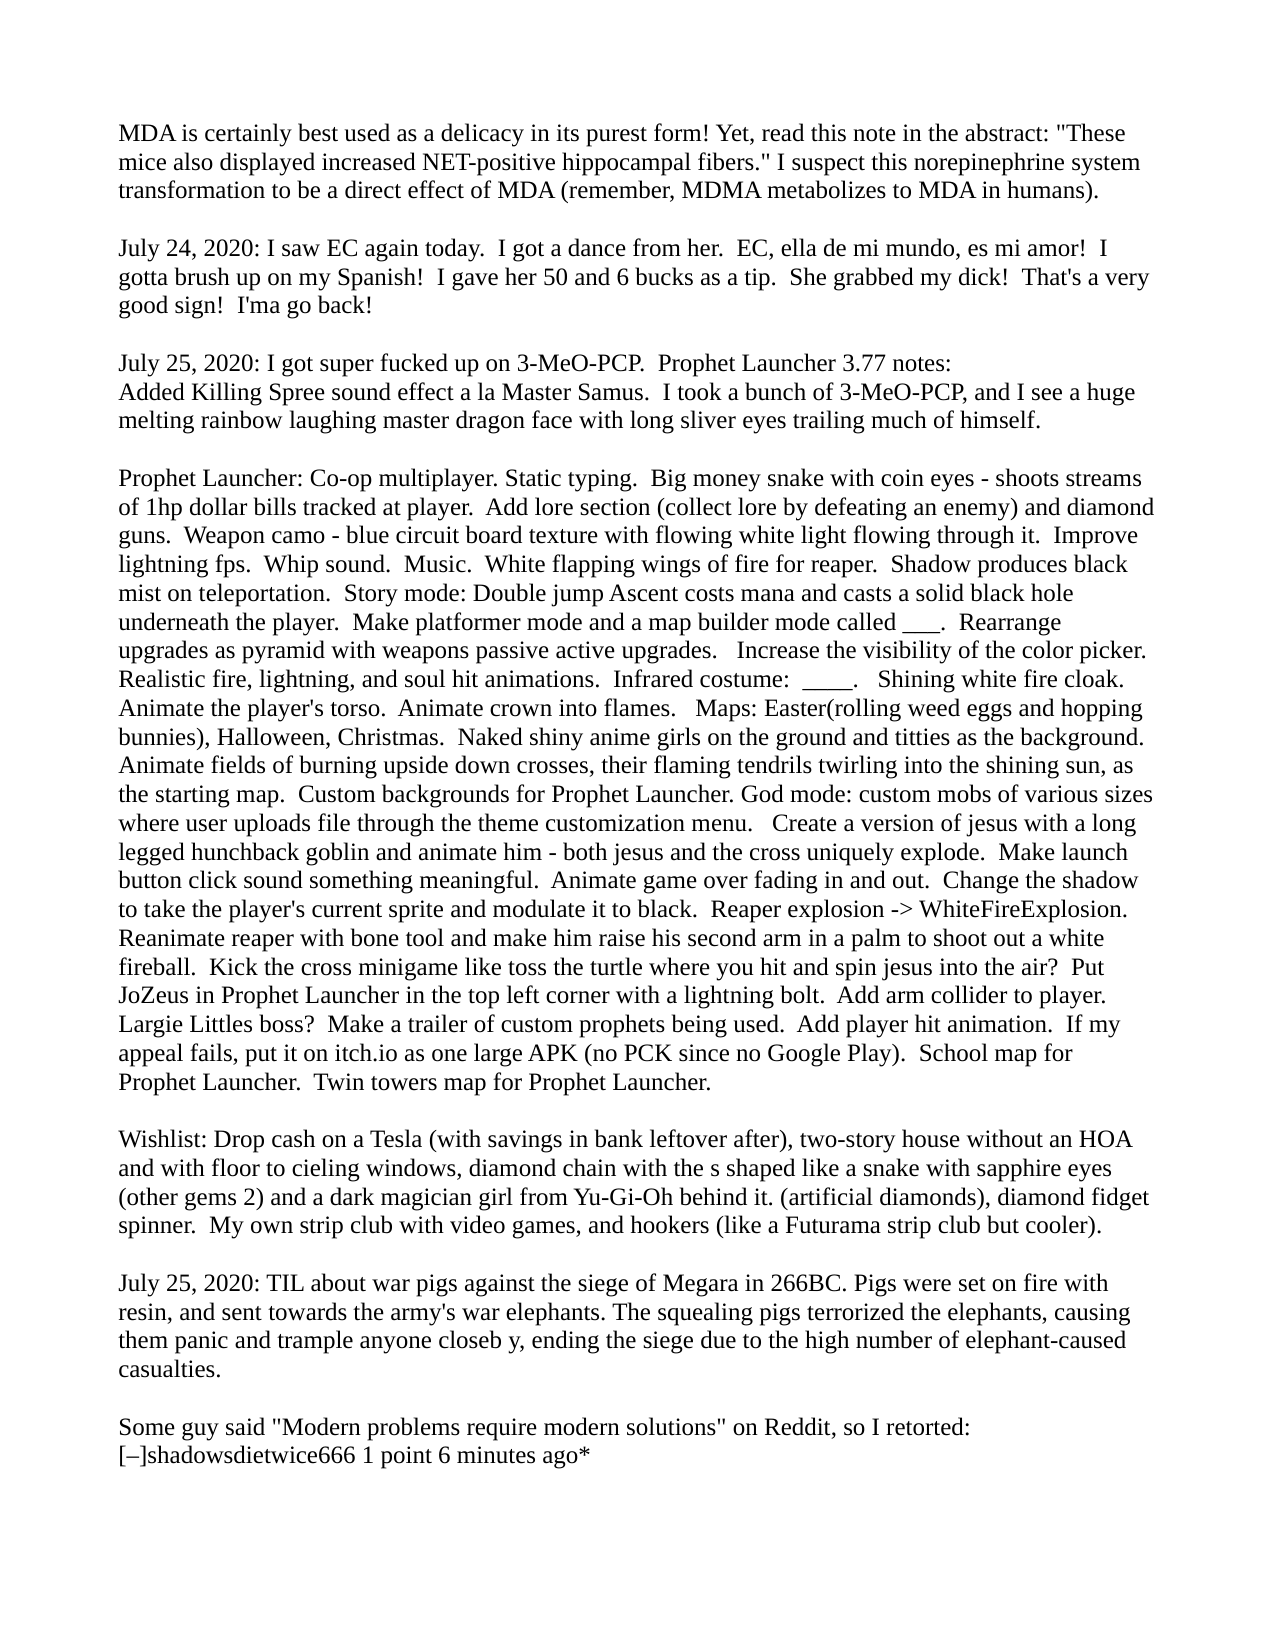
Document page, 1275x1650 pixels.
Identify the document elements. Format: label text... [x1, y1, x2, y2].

text Some guy said "Modern problems require modern solutions" on Reddit, so I retorted: [118, 1412, 1157, 1441]
text July 24, 2020: I saw EC again today. I got a dance from her. EC, ella de mi mundo, es mi amor! I gotta brush up on my Spanish! I gave her 50 and 6 bucks as a tip. She grabbed my dick! That's a very good sign! I'ma go back! [118, 233, 1157, 319]
text Wishlist: Drop cash on a Tesla (with savings in bank leftover after), two-story house without an HOA and with floor to cieling windows, diamond chain with the s shaped like a snake with sapphire eyes (other gems 2) and a dark magician girl from Yu-Gi-Oh behind it. (artificial diamonds), diamond fidget spinner. My own strip club with video games, and hookers (like a Futurama strip club but cooler). [118, 1124, 1157, 1239]
text July 25, 2020: I got super fucked up on 3-MeO-PCP. Prophet Launcher 3.77 notes: [118, 348, 1157, 377]
text July 25, 2020: TIL about war pigs against the siege of Megara in 266BC. Pigs were set on fire with resin, and sent towards the army's war elephants. The squealing pigs terrorized the elephants, causing them panic and trample anyone closeb y, ending the siege due to the high number of elephant-caused casualties. [118, 1268, 1157, 1383]
text Prophet Launcher: Co-op multiplayer. Static typing. Big money snake with coin eyes - shoots streams of 1hp dollar bills tracked at player. Add lore section (collect lore by defeating an enemy) and diamond guns. Weapon camo - blue circuit board texture with flowing white light flowing through it. Improve lightning fps. Whip sound. Music. White flapping wings of fire for reaper. Shadow produces black mist on teleportation. Story mode: Double jump Ascent costs mana and casts a solid black hole underneath the player. Make platformer mode and a map builder mode called ___. Rearrange upgrades as pyramid with weapons passive active upgrades. Increase the visibility of the color picker. Realistic fire, lightning, and soul hit animations. Infrared costume: ____. Shining white fire cloak. Animate the player's torso. Animate crown into flames. Maps: Easter(rolling weed eggs and hopping bunnies), Halloween, Christmas. Naked shiny anime girls on the ground and titties as the background. Animate fields of burning upside down crosses, their flaming tendrils twirling into the shining sun, as the starting map. Custom backgrounds for Prophet Launcher. God mode: custom mobs of various sizes where user uploads file through the theme customization menu. Create a version of jesus with a long legged hunchback goblin and animate him - both jesus and the cross uniquely explode. Make launch button click sound something meaningful. Animate game over fading in and out. Change the shadow to take the player's current sprite and modulate it to black. Reaper explosion -> WhiteFireExplosion. Reanimate reaper with bone tool and make him raise his second arm in a palm to shoot out a white fireball. Kick the cross minigame like toss the turtle where you hit and spin jesus into the air? Put JoZeus in Prophet Launcher in the top left corner with a lightning bolt. Add arm collider to player. Largie Littles boss? Make a trailer of custom prophets being used. Add player hit animation. If my appeal fails, put it on itch.io as one large APK (no PCK since no Google Play). School map for Prophet Launcher. Twin towers map for Prophet Launcher. [118, 463, 1157, 1096]
text [–]shadowsdietwice666 1 point 6 minutes ago* [118, 1441, 1157, 1469]
text MDA is certainly best used as a delicacy in its purest form! Yet, read this note in the abstract: "These mice also displayed increased NET-positive hippocampal fibers." I suspect this norepinephrine system transformation to be a direct effect of MDA (remember, MDMA metabolizes to MDA in humans). [118, 118, 1157, 204]
text Added Killing Spree sound effect a la Master Samus. I took a bunch of 3-MeO-PCP, and I see a huge melting rainbow laughing master dragon face with long sliver eyes trailing much of himself. [118, 377, 1157, 434]
